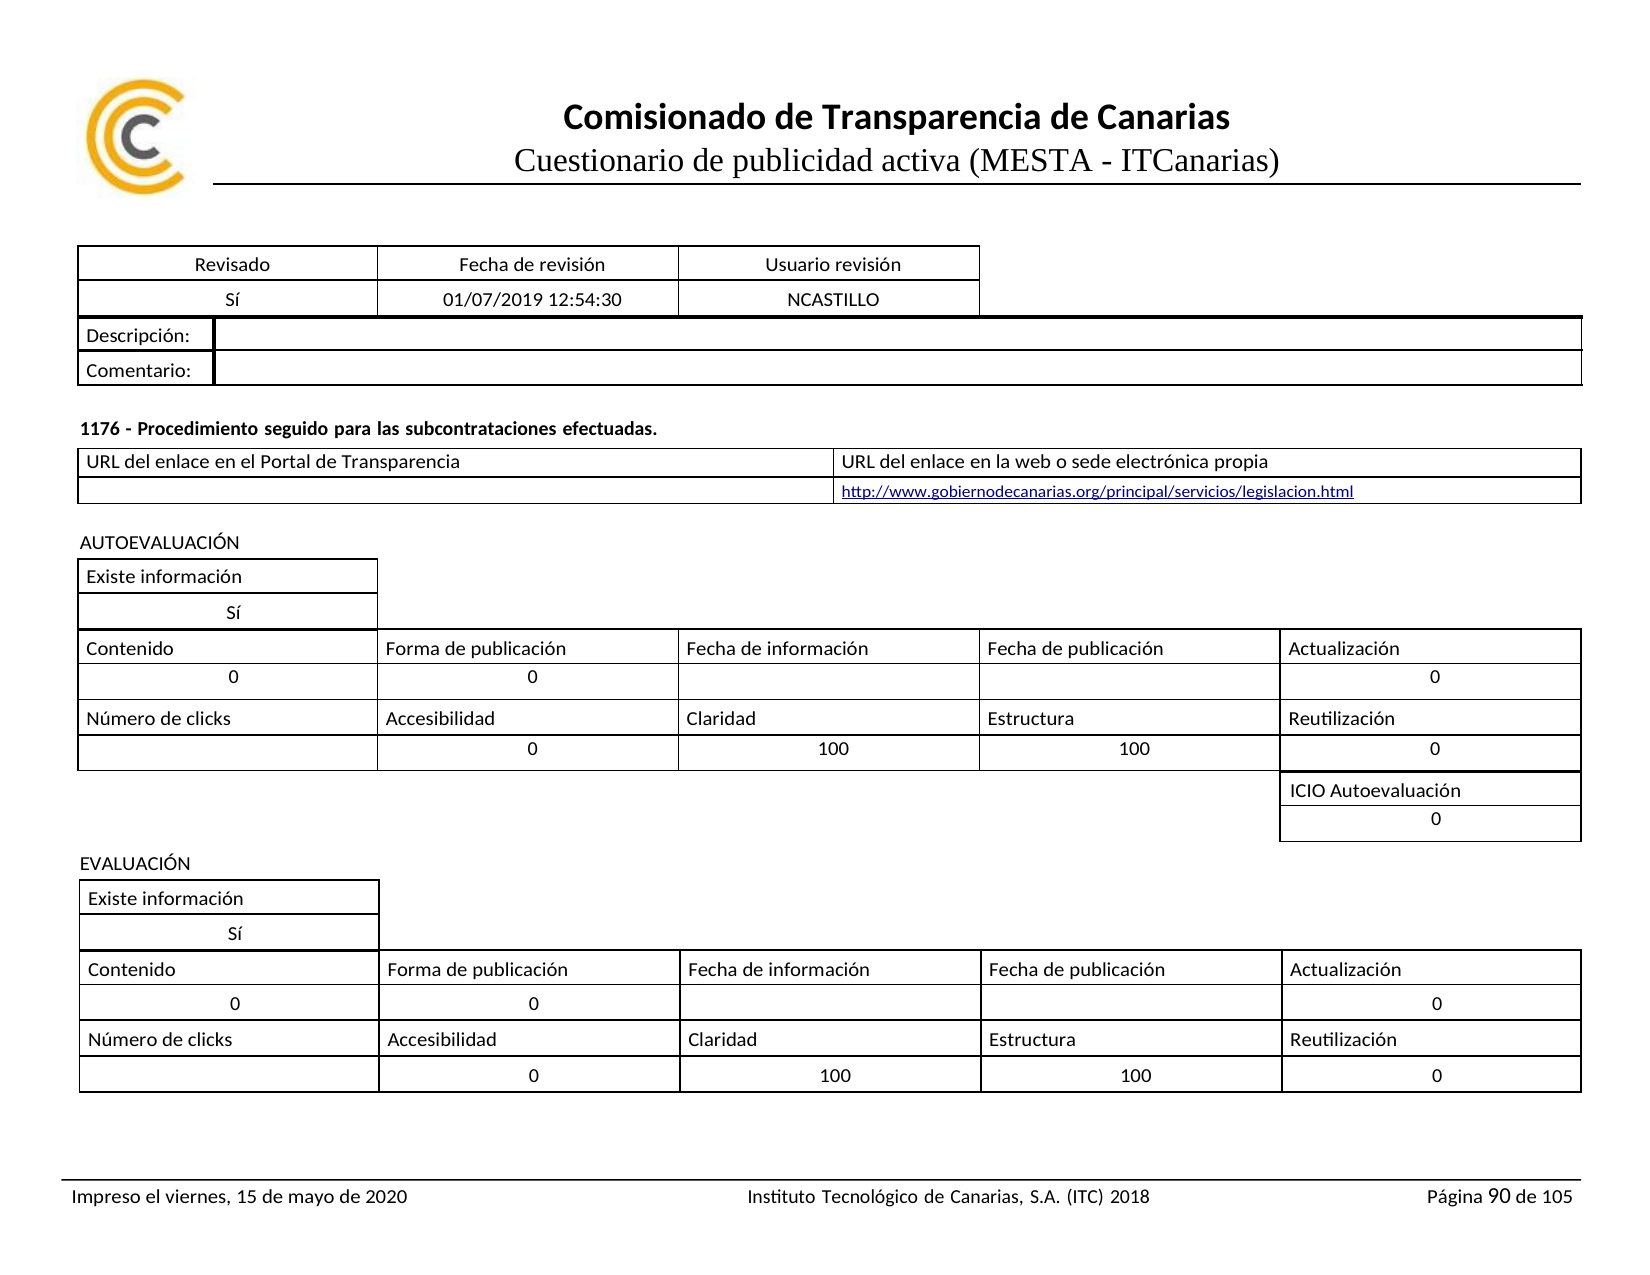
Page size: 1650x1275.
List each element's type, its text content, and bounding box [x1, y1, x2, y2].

table_cell Número de clicks [80, 1021, 378, 1055]
table_cell 0 [80, 985, 378, 1019]
table_cell 0 [1281, 664, 1580, 698]
table_cell [216, 319, 1581, 349]
table_cell [982, 985, 1281, 1019]
table_cell Reutilización [1283, 1021, 1580, 1055]
table_cell [679, 664, 979, 698]
table_cell Fecha de información [679, 630, 979, 662]
table_cell Forma de publicación [378, 630, 678, 662]
table_cell [980, 664, 1279, 698]
table_header URL del enlace en el Portal de Transparencia [79, 449, 833, 476]
table_header Existe información [79, 560, 377, 592]
table_cell 0 [79, 664, 377, 698]
table_cell 100 [980, 736, 1279, 769]
table_header Existe información [80, 881, 378, 913]
table_cell 100 [679, 736, 979, 769]
table_cell Número de clicks [79, 700, 377, 734]
table_cell Contenido [80, 952, 378, 983]
table_cell 0 [378, 736, 678, 769]
table_cell Accesibilidad [378, 700, 678, 734]
table_header Revisado [79, 247, 377, 279]
table_cell Actualización [1281, 630, 1580, 662]
table_header [980, 245, 1582, 315]
table_cell [79, 736, 377, 769]
table_cell Accesibilidad [380, 1021, 679, 1055]
table_cell 0 [1281, 806, 1580, 841]
table_cell Estructura [982, 1021, 1281, 1055]
table_cell 01/07/2019 12:54:30 [378, 281, 678, 315]
table_cell [80, 1057, 378, 1091]
table_cell Claridad [681, 1021, 980, 1055]
table_cell Fecha de información [681, 951, 980, 983]
table_cell Sí [79, 594, 377, 628]
table_cell 100 [681, 1057, 980, 1091]
table_cell Descripción: [79, 319, 212, 349]
table_cell ICIO Autoevaluación [1281, 773, 1580, 804]
table_cell 0 [1283, 1057, 1580, 1091]
table_cell Forma de publicación [380, 951, 679, 983]
table_cell 0 [380, 1057, 679, 1091]
table_cell 0 [380, 985, 679, 1019]
table_cell [216, 351, 1581, 384]
table_cell Reutilización [1281, 700, 1580, 734]
table_cell [681, 985, 980, 1019]
table_cell Contenido [79, 631, 377, 662]
table_cell Claridad [679, 700, 979, 734]
table_cell [78, 771, 1279, 841]
table_cell Fecha de publicación [982, 951, 1281, 983]
table_cell http://www.gobiernodecanarias.org/principal/servicios/legislacion.html [834, 478, 1580, 503]
text 1176 - Procedimiento seguido para las subcontrataciones efectuadas. [79, 416, 1594, 440]
table_cell Comentario: [79, 352, 212, 384]
table_cell Actualización [1283, 951, 1580, 983]
table_header Fecha de revisión [378, 247, 678, 279]
table_cell NCASTILLO [679, 281, 979, 315]
table_cell [79, 478, 833, 503]
table_cell Sí [79, 281, 377, 315]
table_header [380, 879, 1581, 949]
table_cell 0 [1283, 985, 1580, 1019]
table_cell Sí [80, 915, 378, 949]
table_cell 0 [378, 664, 678, 698]
table_cell 0 [1281, 736, 1580, 769]
table_header URL del enlace en la web o sede electrónica propia [834, 449, 1580, 476]
text AUTOEVALUACIÓN [79, 530, 1594, 554]
table_cell 100 [982, 1057, 1281, 1091]
table_cell Estructura [980, 700, 1279, 734]
table_header Usuario revisión [679, 247, 979, 279]
text EVALUACIÓN [79, 851, 1594, 875]
table_header [378, 558, 1581, 628]
table_cell Fecha de publicación [980, 630, 1279, 662]
